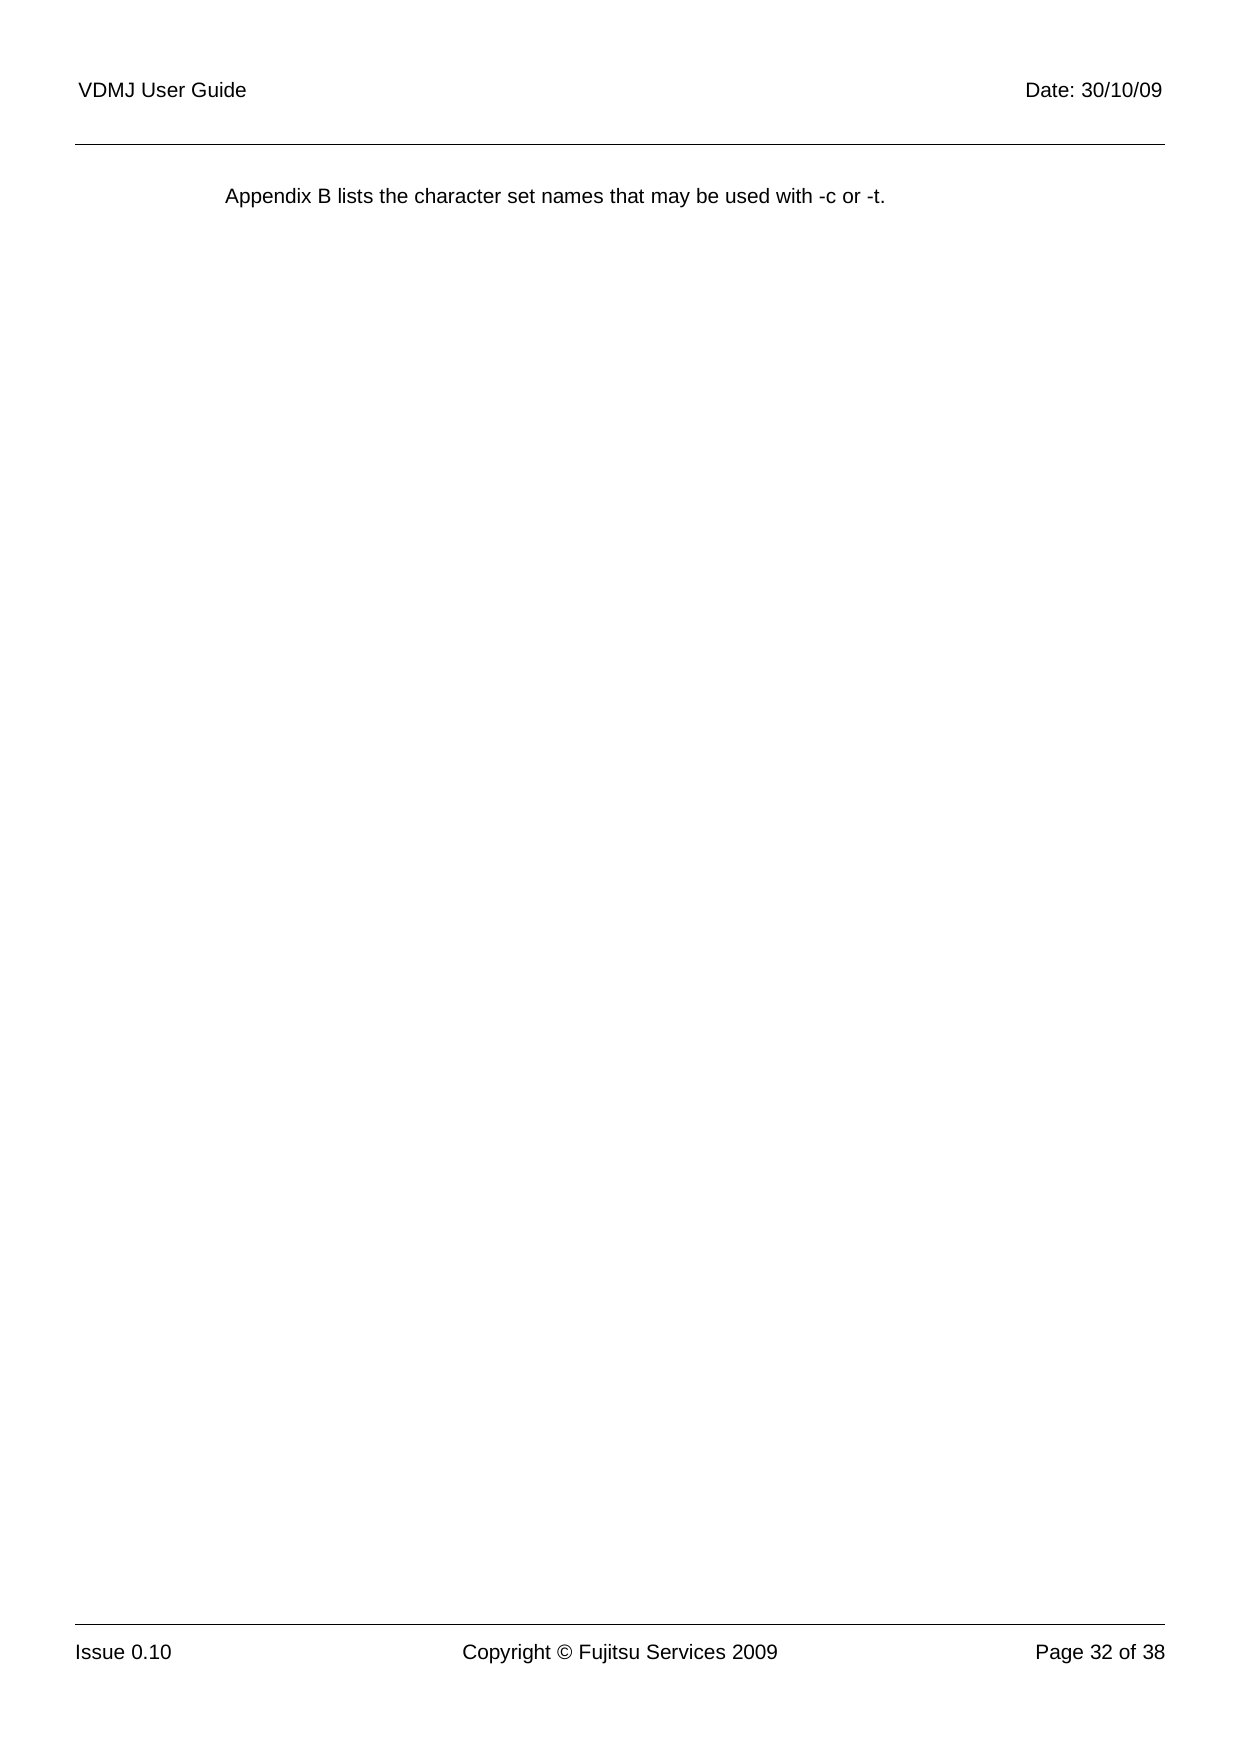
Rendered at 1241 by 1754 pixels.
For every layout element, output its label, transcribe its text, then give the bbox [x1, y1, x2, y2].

text Appendix B lists the character set names that may be used with -c or -t. [225, 184, 1165, 208]
